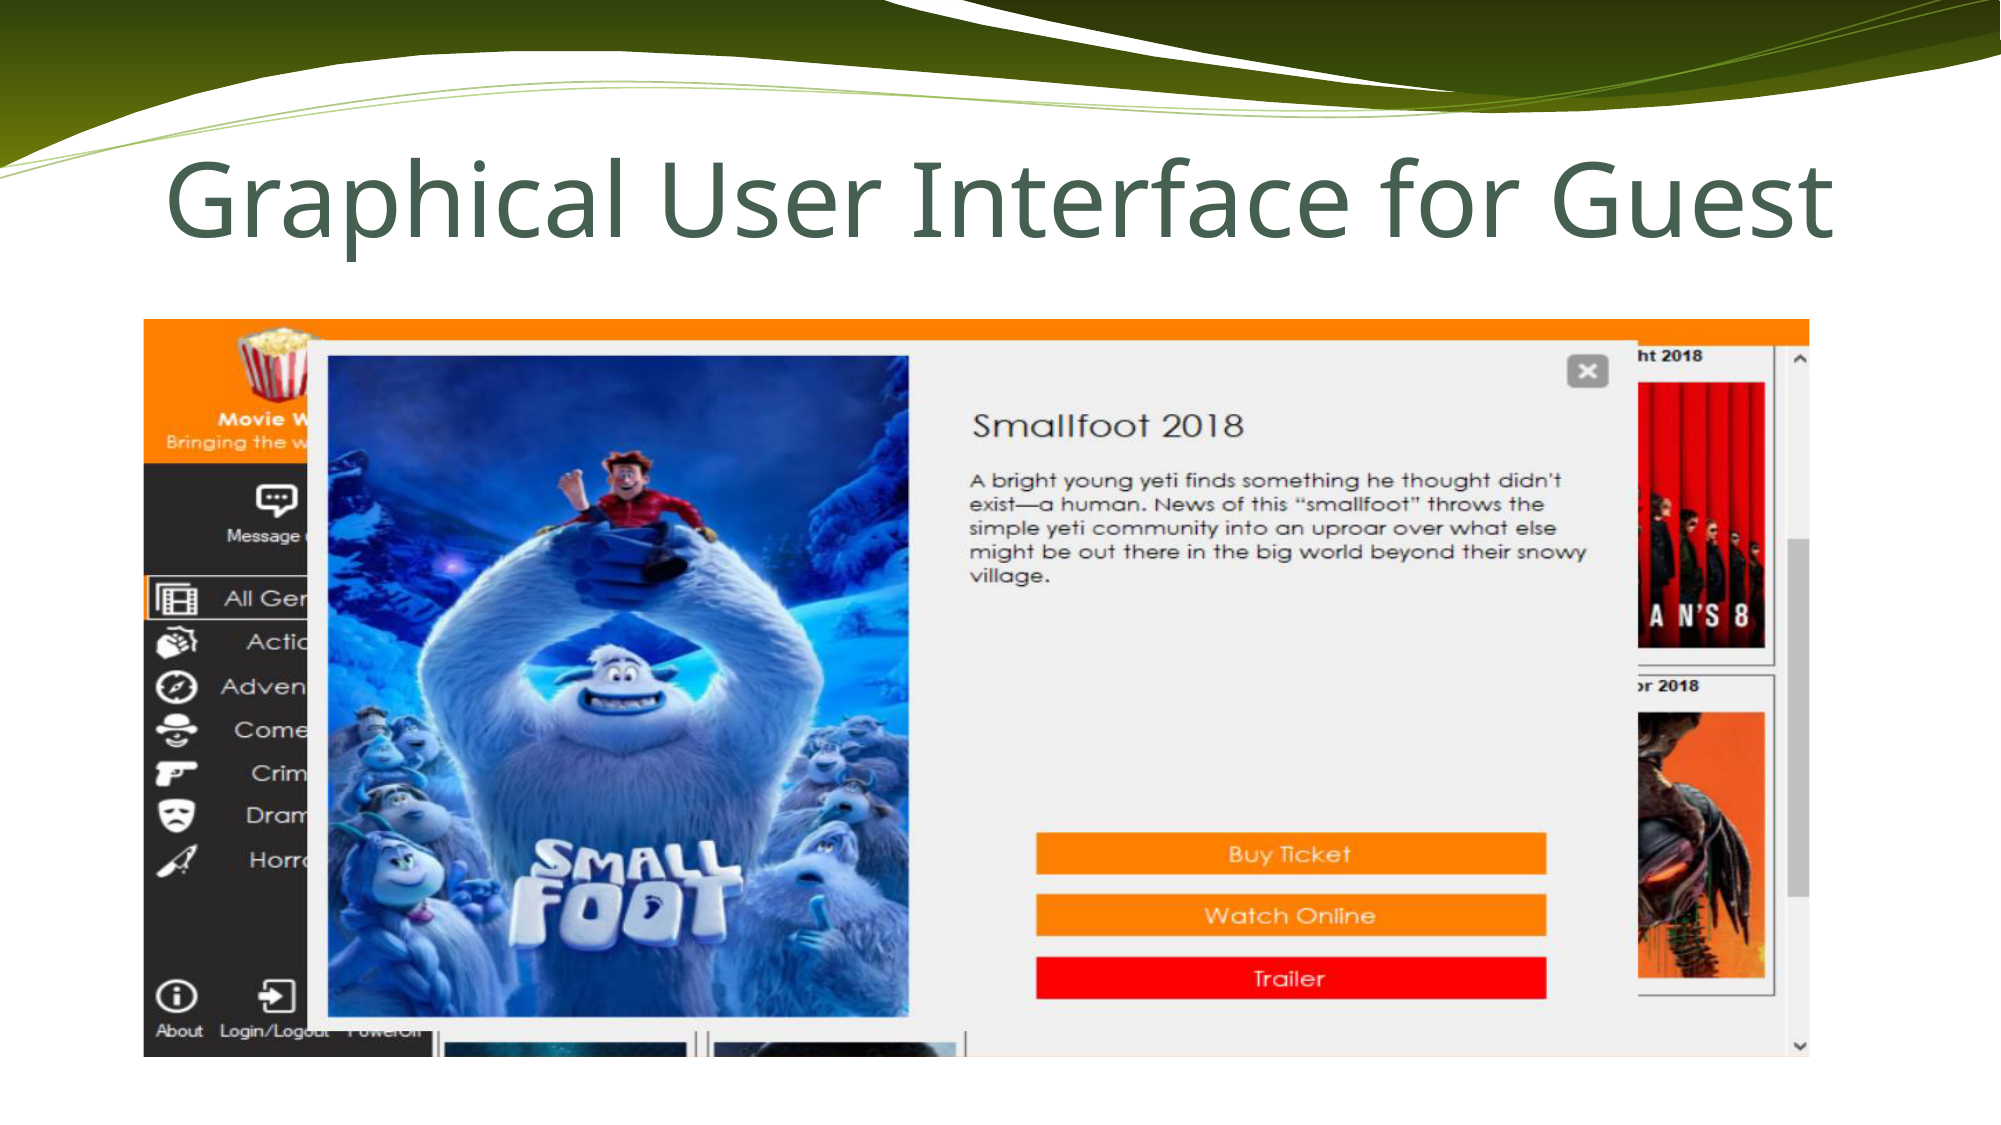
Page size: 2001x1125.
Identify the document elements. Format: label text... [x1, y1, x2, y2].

picture [143, 319, 1810, 1057]
title Graphical User Interface for Guest [99, 115, 1900, 258]
